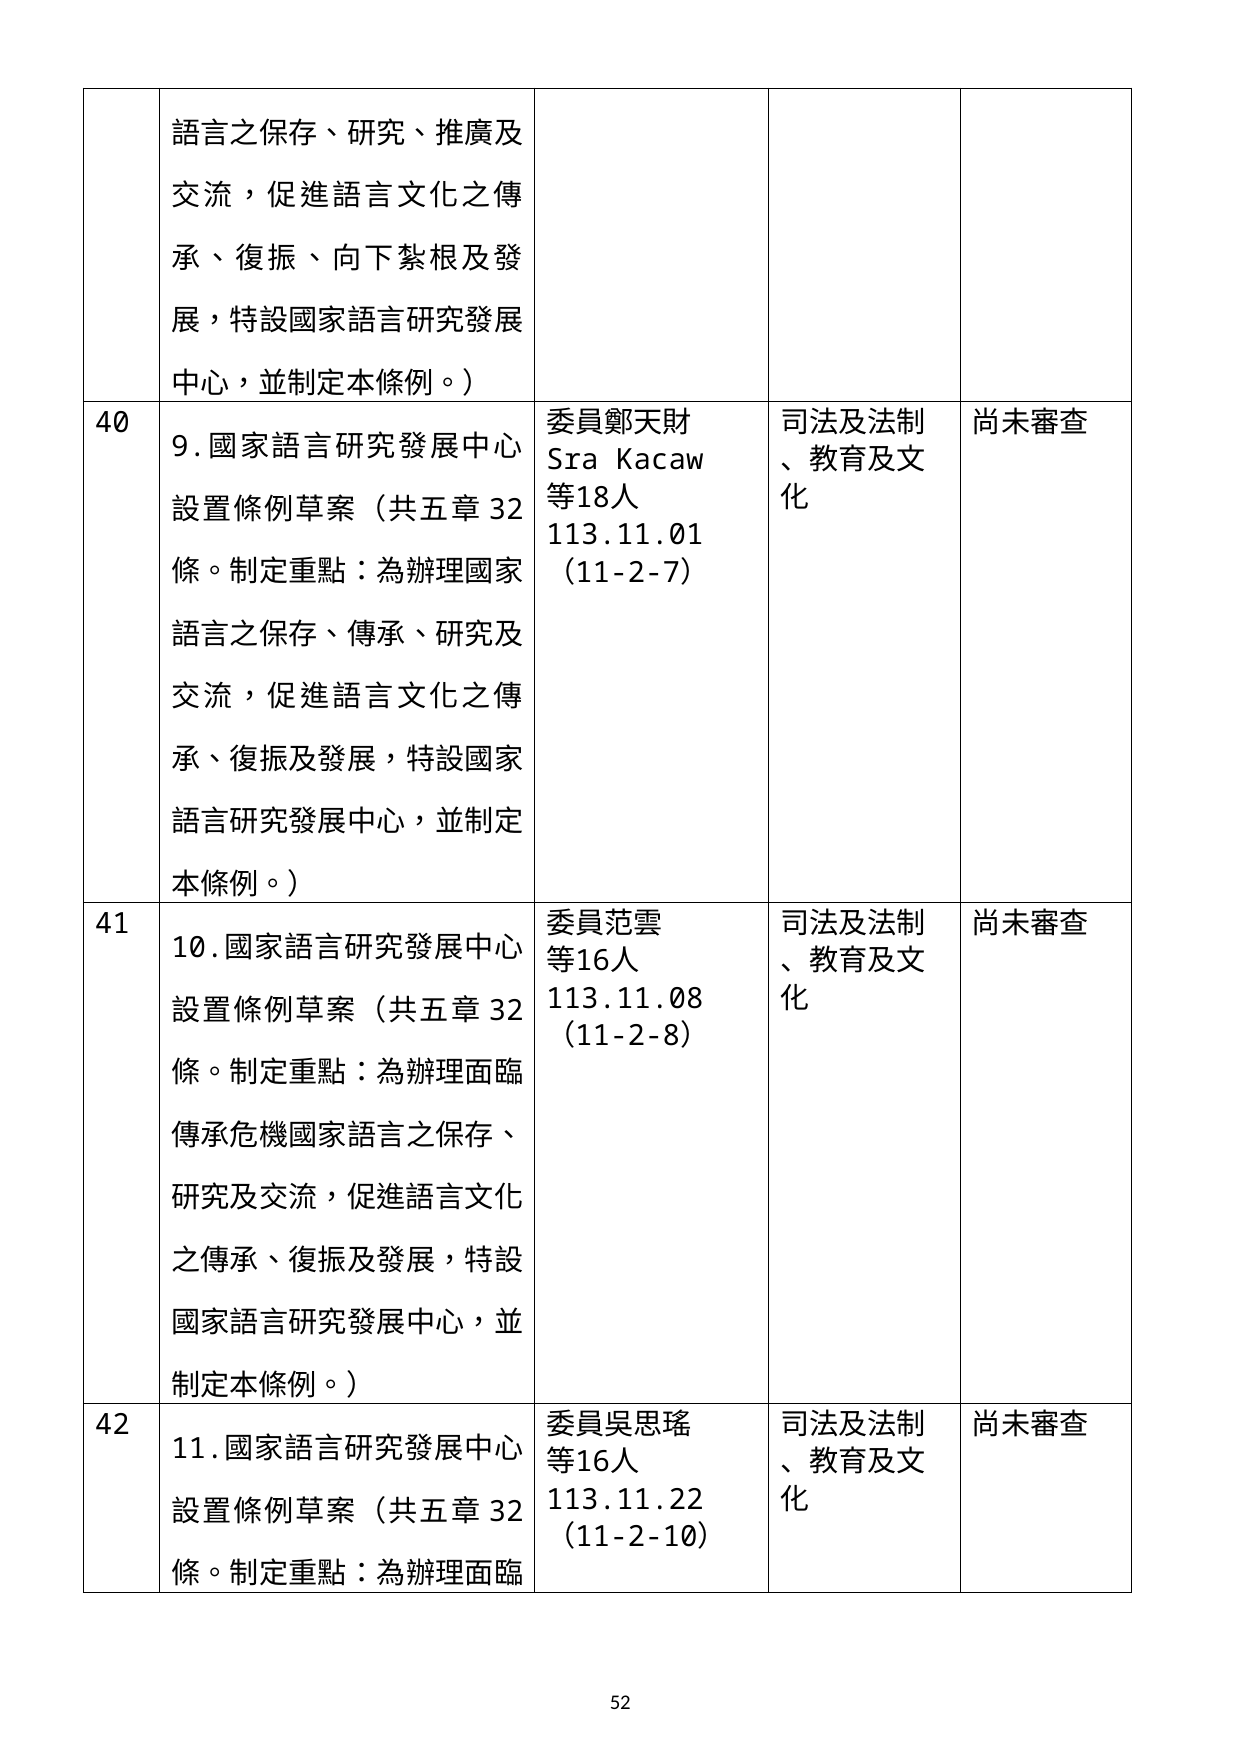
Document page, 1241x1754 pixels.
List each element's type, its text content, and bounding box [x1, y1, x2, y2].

table_cell 42 [84, 1404, 159, 1592]
table_cell 尚未審查 [961, 903, 1131, 1403]
table_cell 尚未審查 [961, 1404, 1131, 1592]
table_cell 司法及法制、教育及文化 [769, 402, 960, 902]
table_cell 9.國家語言研究發展中心設置條例草案（共五章32條。制定重點：為辦理國家語言之保存、傳承、研究及交流，促進語言文化之傳承、復振及發展，特設國家語言研究發展中心，並制定本條例。） [160, 402, 534, 902]
table_cell 委員范雲 等16人 113.11.08 （11-2-8） [535, 903, 768, 1403]
table_cell 10.國家語言研究發展中心設置條例草案（共五章32條。制定重點：為辦理面臨傳承危機國家語言之保存、研究及交流，促進語言文化之傳承、復振及發展，特設國家語言研究發展中心，並制定本條例。） [160, 903, 534, 1403]
table_cell 尚未審查 [961, 402, 1131, 902]
table_cell 41 [84, 903, 159, 1403]
table_cell 40 [84, 402, 159, 902]
table_cell 司法及法制、教育及文化 [769, 1404, 960, 1592]
table_cell [535, 89, 768, 401]
table_cell 委員鄭天財 Sra Kacaw 等18人 113.11.01 （11-2-7） [535, 402, 768, 902]
table_cell [961, 89, 1131, 401]
table_cell 司法及法制、教育及文化 [769, 903, 960, 1403]
table_cell [769, 89, 960, 401]
table_cell 語言之保存、研究、推廣及交流，促進語言文化之傳承、復振、向下紮根及發展，特設國家語言研究發展中心，並制定本條例。） [160, 89, 534, 401]
table_cell 11.國家語言研究發展中心設置條例草案（共五章32條。制定重點：為辦理面臨 [160, 1404, 534, 1592]
table_cell 委員吳思瑤 等16人 113.11.22 （11-2-10） [535, 1404, 768, 1592]
table_cell [84, 89, 159, 401]
